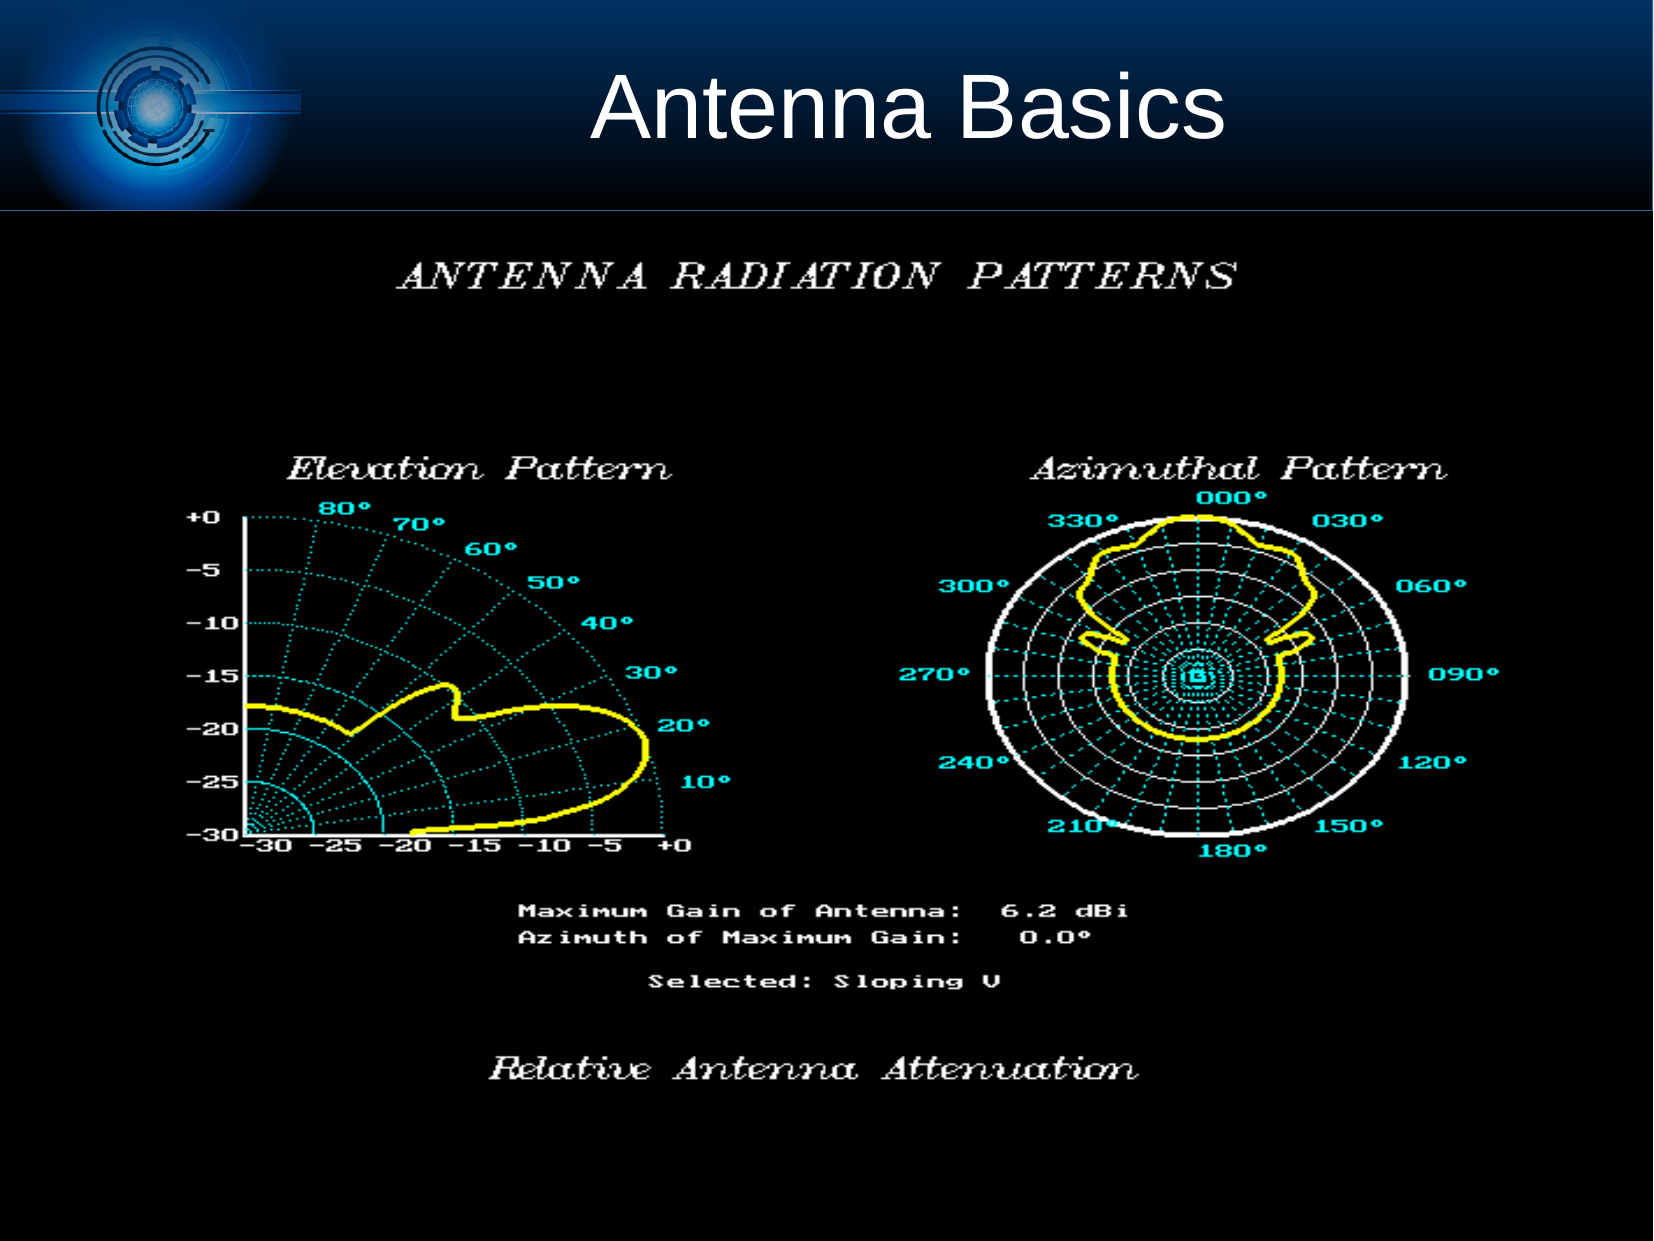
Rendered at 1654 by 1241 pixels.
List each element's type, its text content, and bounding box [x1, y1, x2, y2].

picture [83, 252, 1569, 1099]
picture [0, 88, 165, 210]
title Antenna Basics [165, 2, 1653, 211]
